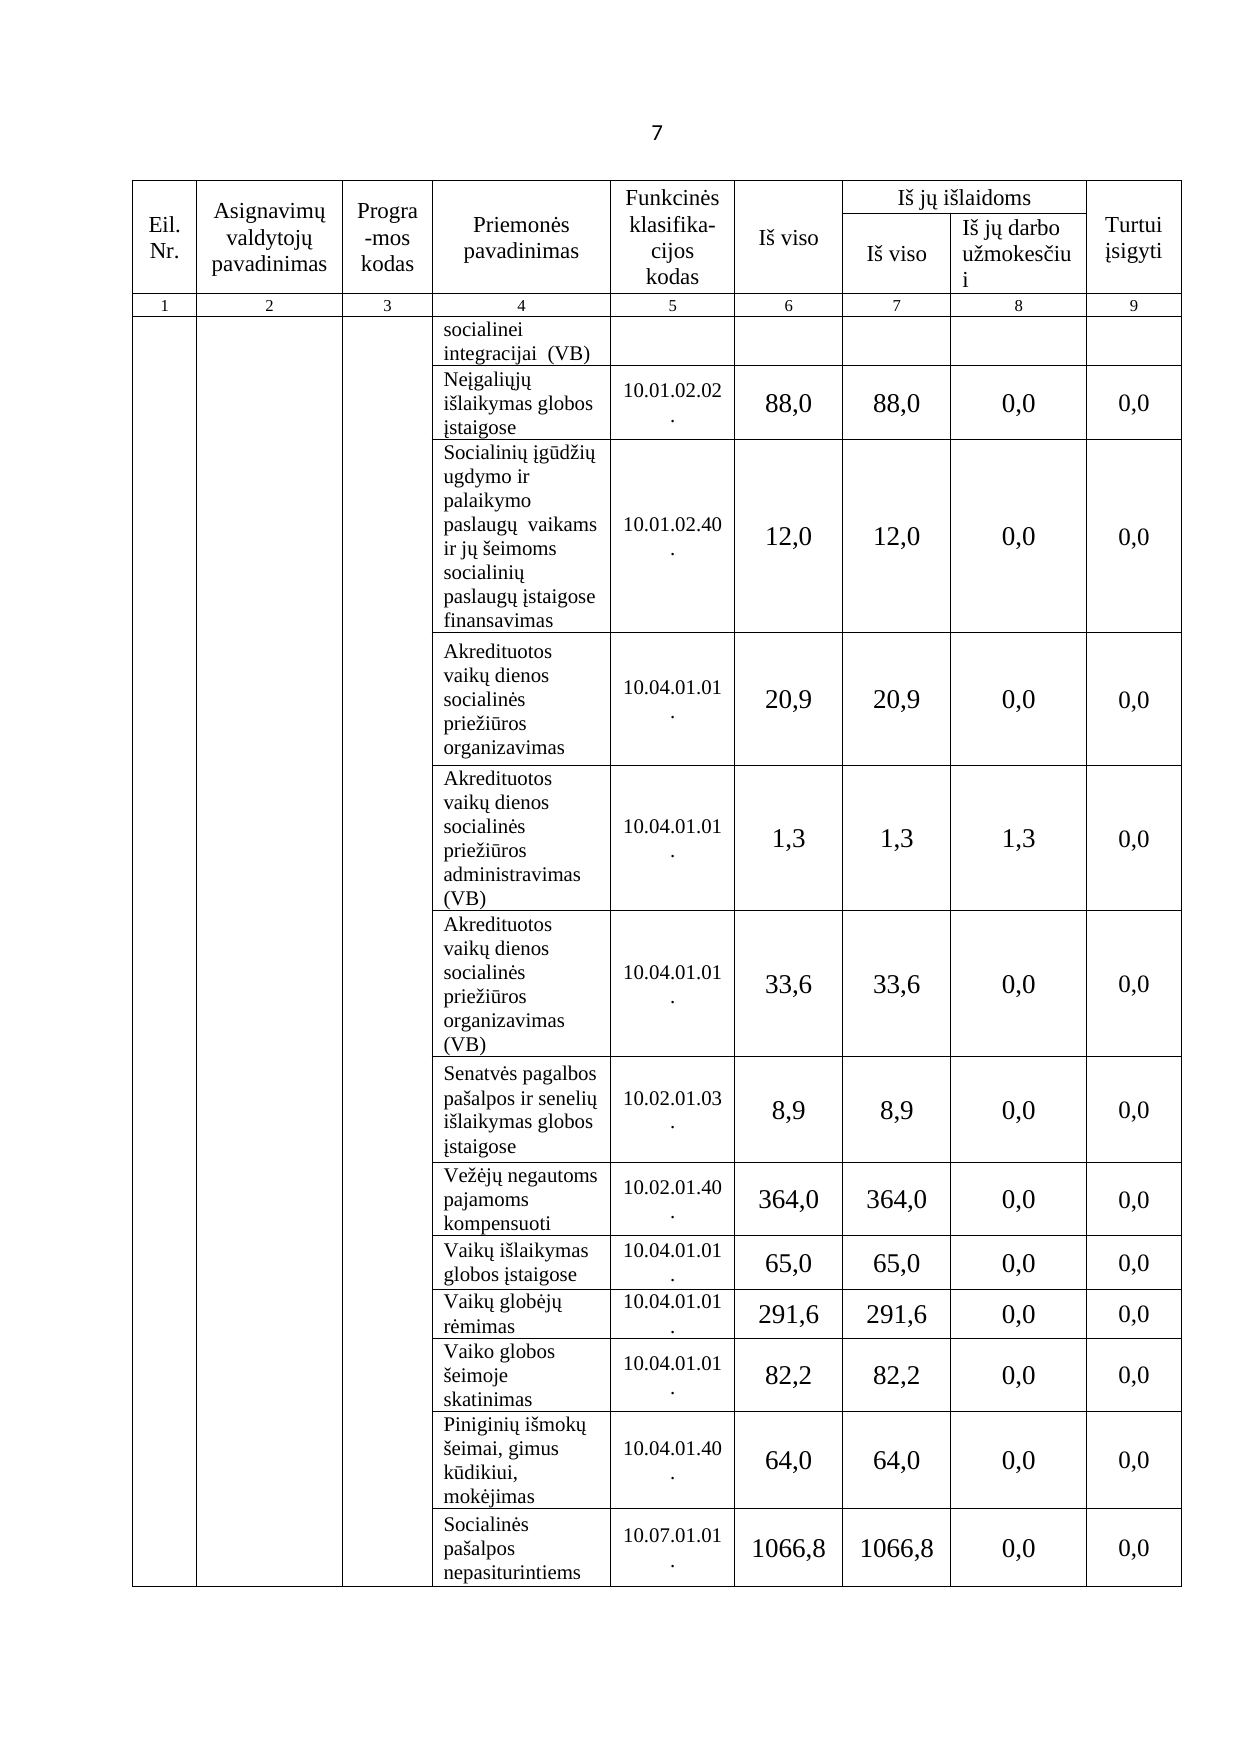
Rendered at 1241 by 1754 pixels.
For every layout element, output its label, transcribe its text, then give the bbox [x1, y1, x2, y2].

table_cell 5 [611, 294, 734, 316]
table_cell Akredituotos vaikų dienos socialinės priežiūros organizavimas [433, 633, 610, 765]
table_cell 9 [1087, 294, 1181, 316]
table_cell 0,0 [1087, 1339, 1181, 1411]
table_cell 1,3 [951, 766, 1086, 910]
table_cell Akredituotos vaikų dienos socialinės priežiūros administravimas (VB) [433, 766, 610, 910]
table_cell Iš viso [843, 214, 950, 293]
table_cell 1066,8 [843, 1509, 950, 1586]
table_cell 0,0 [951, 1236, 1086, 1288]
table_cell [1087, 317, 1181, 365]
table_cell Vežėjų negautoms pajamoms kompensuoti [433, 1163, 610, 1235]
table_cell 10.04.01.01. [611, 1339, 734, 1411]
table_cell 65,0 [843, 1236, 950, 1288]
table_cell 12,0 [843, 440, 950, 632]
table_header Turtui įsigyti [1087, 181, 1181, 293]
table_cell 0,0 [951, 1412, 1086, 1508]
table_cell Vaiko globos šeimoje skatinimas [433, 1339, 610, 1411]
table_cell Vaikų globėjų rėmimas [433, 1290, 610, 1338]
table_cell 10.04.01.01. [611, 1290, 734, 1338]
table_cell 8 [951, 294, 1086, 316]
table_cell [951, 317, 1086, 365]
table_cell [735, 317, 842, 365]
table_cell 82,2 [843, 1339, 950, 1411]
table_cell 0,0 [1087, 366, 1181, 439]
table_cell 0,0 [1087, 1290, 1181, 1338]
table_header Asignavimų valdytojų pavadinimas [197, 181, 342, 293]
table_cell [343, 317, 432, 1586]
table_cell 0,0 [1087, 633, 1181, 765]
table_cell [843, 317, 950, 365]
table_cell Socialinės pašalpos nepasiturintiems [433, 1509, 610, 1586]
table_header Priemonės pavadinimas [433, 181, 610, 293]
table_cell 0,0 [1087, 1509, 1181, 1586]
table_cell 0,0 [951, 1290, 1086, 1338]
table_cell 65,0 [735, 1236, 842, 1288]
table_cell 1,3 [735, 766, 842, 910]
table_cell 0,0 [951, 366, 1086, 439]
table_cell Iš jų darbo užmokesčiui [951, 214, 1086, 293]
table_cell 64,0 [735, 1412, 842, 1508]
table_cell 0,0 [951, 1163, 1086, 1235]
table_cell 1,3 [843, 766, 950, 910]
table_cell [133, 317, 196, 1586]
table_cell Socialinių įgūdžių ugdymo ir palaikymo paslaugų vaikams ir jų šeimoms socialinių paslaugų įstaigose finansavimas [433, 440, 610, 632]
table_cell 10.04.01.01. [611, 766, 734, 910]
table_cell Piniginių išmokų šeimai, gimus kūdikiui, mokėjimas [433, 1412, 610, 1508]
table_cell 20,9 [735, 633, 842, 765]
table_cell 0,0 [951, 633, 1086, 765]
table_header Funkcinės klasifika-cijos kodas [611, 181, 734, 293]
table_cell Neįgaliųjų išlaikymas globos įstaigose [433, 366, 610, 439]
table_cell 88,0 [735, 366, 842, 439]
table_cell 10.01.02.02. [611, 366, 734, 439]
table_cell [197, 317, 342, 1586]
table_cell 0,0 [1087, 1163, 1181, 1235]
table_header Iš jų išlaidoms [843, 181, 1086, 213]
table_cell 291,6 [735, 1290, 842, 1338]
table_header Progra-mos kodas [343, 181, 432, 293]
table_cell 10.07.01.01. [611, 1509, 734, 1586]
table_cell 10.02.01.40. [611, 1163, 734, 1235]
table_cell 1066,8 [735, 1509, 842, 1586]
table_cell 8,9 [843, 1057, 950, 1162]
table_cell 0,0 [1087, 911, 1181, 1056]
table_cell Vaikų išlaikymas globos įstaigose [433, 1236, 610, 1288]
table_cell 10.01.02.40. [611, 440, 734, 632]
table_cell 0,0 [951, 1339, 1086, 1411]
table_header Eil. Nr. [133, 181, 196, 293]
table_cell 10.04.01.40. [611, 1412, 734, 1508]
table_cell socialinei integracijai (VB) [433, 317, 610, 365]
table_cell 0,0 [951, 911, 1086, 1056]
table_cell 0,0 [1087, 1412, 1181, 1508]
table_cell 0,0 [1087, 766, 1181, 910]
table_cell 10.04.01.01. [611, 633, 734, 765]
table_cell 6 [735, 294, 842, 316]
table_cell 0,0 [1087, 1236, 1181, 1288]
table_cell Senatvės pagalbos pašalpos ir senelių išlaikymas globos įstaigose [433, 1057, 610, 1162]
table_header Iš viso [735, 181, 842, 293]
table_cell 3 [343, 294, 432, 316]
table_cell 88,0 [843, 366, 950, 439]
table_cell Akredituotos vaikų dienos socialinės priežiūros organizavimas (VB) [433, 911, 610, 1056]
table_cell 364,0 [843, 1163, 950, 1235]
table_cell 0,0 [951, 1057, 1086, 1162]
table_cell 33,6 [735, 911, 842, 1056]
table_cell 20,9 [843, 633, 950, 765]
table_cell 364,0 [735, 1163, 842, 1235]
table_cell 0,0 [951, 440, 1086, 632]
table_cell 2 [197, 294, 342, 316]
table_cell [611, 317, 734, 365]
table_cell 1 [133, 294, 196, 316]
table_cell 10.04.01.01. [611, 1236, 734, 1288]
table_cell 8,9 [735, 1057, 842, 1162]
table_cell 0,0 [1087, 440, 1181, 632]
table_cell 82,2 [735, 1339, 842, 1411]
table_cell 12,0 [735, 440, 842, 632]
table_cell 10.02.01.03. [611, 1057, 734, 1162]
table_cell 4 [433, 294, 610, 316]
table_cell 0,0 [1087, 1057, 1181, 1162]
table_cell 33,6 [843, 911, 950, 1056]
table_cell 10.04.01.01. [611, 911, 734, 1056]
table_cell 0,0 [951, 1509, 1086, 1586]
table_cell 64,0 [843, 1412, 950, 1508]
table_cell 7 [843, 294, 950, 316]
table_cell 291,6 [843, 1290, 950, 1338]
